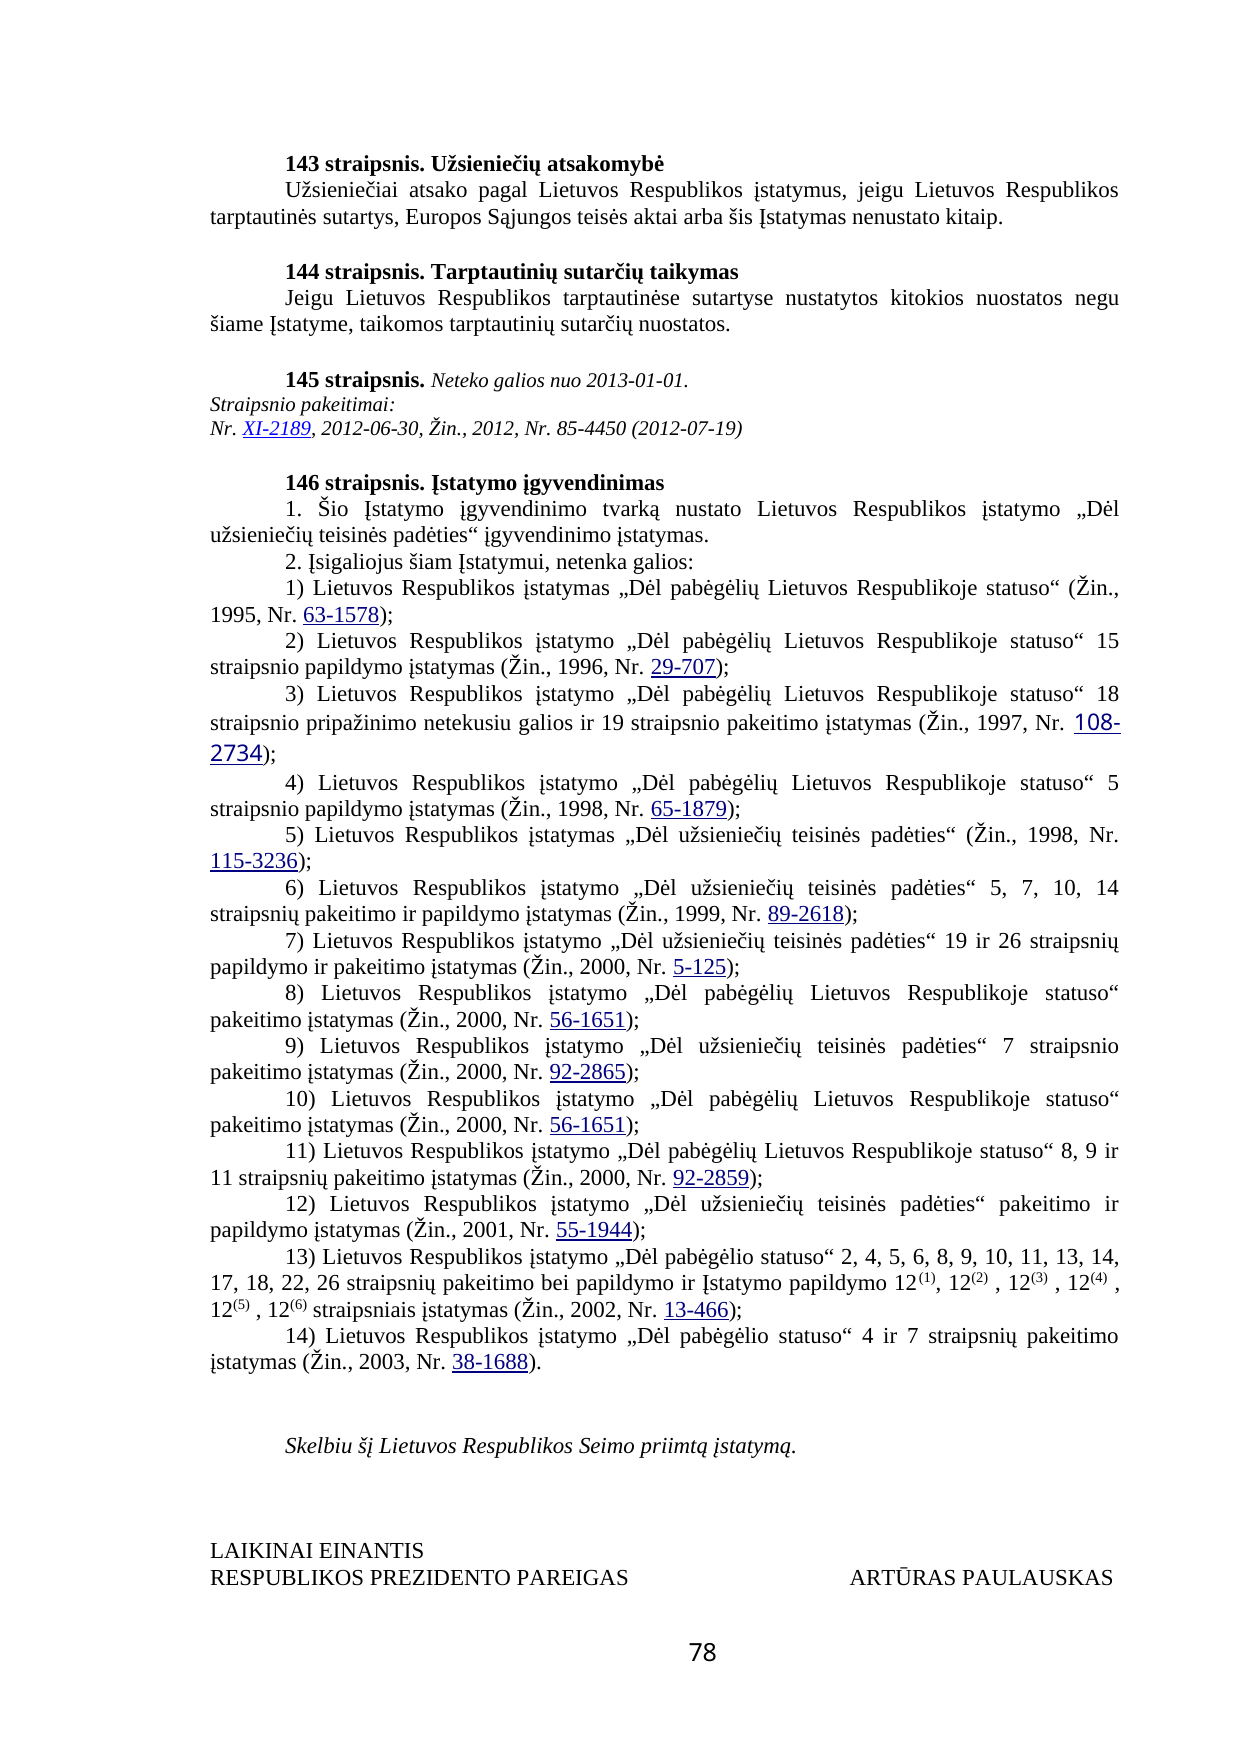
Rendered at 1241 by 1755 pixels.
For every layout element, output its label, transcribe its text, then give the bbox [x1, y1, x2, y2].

text 13) Lietuvos Respublikos įstatymo „Dėl pabėgėlio statuso“ 2, 4, 5, 6, 8, 9, 10, 11, 13, 14, 17, 18, 22, 26 straipsnių pakeitimo bei papildymo ir Įstatymo papildymo 12(1), 12(2) , 12(3) , 12(4) , 12(5) , 12(6) straipsniais įstatymas (Žin., 2002, Nr. 13-466); [210, 1243, 1120, 1322]
text 3) Lietuvos Respublikos įstatymo „Dėl pabėgėlių Lietuvos Respublikoje statuso“ 18 straipsnio pripažinimo netekusiu galios ir 19 straipsnio pakeitimo įstatymas (Žin., 1997, Nr. 108-2734); [210, 680, 1120, 768]
text 146 straipsnis. Įstatymo įgyvendinimas [210, 469, 1120, 495]
text 5) Lietuvos Respublikos įstatymas „Dėl užsieniečių teisinės padėties“ (Žin., 1998, Nr. 115-3236); [210, 821, 1120, 874]
text Jeigu Lietuvos Respublikos tarptautinėse sutartyse nustatytos kitokios nuostatos negu šiame Įstatyme, taikomos tarptautinių sutarčių nuostatos. [210, 284, 1120, 337]
text 11) Lietuvos Respublikos įstatymo „Dėl pabėgėlių Lietuvos Respublikoje statuso“ 8, 9 ir 11 straipsnių pakeitimo įstatymas (Žin., 2000, Nr. 92-2859); [210, 1137, 1120, 1190]
text 9) Lietuvos Respublikos įstatymo „Dėl užsieniečių teisinės padėties“ 7 straipsnio pakeitimo įstatymas (Žin., 2000, Nr. 92-2865); [210, 1032, 1120, 1085]
text 1. Šio Įstatymo įgyvendinimo tvarką nustato Lietuvos Respublikos įstatymo „Dėl užsieniečių teisinės padėties“ įgyvendinimo įstatymas. [210, 495, 1120, 548]
text 2. Įsigaliojus šiam Įstatymui, netenka galios: [210, 548, 1120, 574]
text Užsieniečiai atsako pagal Lietuvos Respublikos įstatymus, jeigu Lietuvos Respublikos tarptautinės sutartys, Europos Sąjungos teisės aktai arba šis Įstatymas nenustato kitaip. [210, 176, 1120, 229]
text 14) Lietuvos Respublikos įstatymo „Dėl pabėgėlio statuso“ 4 ir 7 straipsnių pakeitimo įstatymas (Žin., 2003, Nr. 38-1688). [210, 1322, 1120, 1375]
text LAIKINAI EINANTIS [210, 1538, 1120, 1564]
text 145 straipsnis. Neteko galios nuo 2013-01-01. [210, 366, 1120, 392]
text 7) Lietuvos Respublikos įstatymo „Dėl užsieniečių teisinės padėties“ 19 ir 26 straipsnių papildymo ir pakeitimo įstatymas (Žin., 2000, Nr. 5-125); [210, 927, 1120, 979]
text 2) Lietuvos Respublikos įstatymo „Dėl pabėgėlių Lietuvos Respublikoje statuso“ 15 straipsnio papildymo įstatymas (Žin., 1996, Nr. 29-707); [210, 627, 1120, 680]
text Nr. XI-2189, 2012-06-30, Žin., 2012, Nr. 85-4450 (2012-07-19) [210, 416, 1120, 440]
text Skelbiu šį Lietuvos Respublikos Seimo priimtą įstatymą. [210, 1432, 1120, 1458]
text 8) Lietuvos Respublikos įstatymo „Dėl pabėgėlių Lietuvos Respublikoje statuso“ pakeitimo įstatymas (Žin., 2000, Nr. 56-1651); [210, 979, 1120, 1032]
text 143 straipsnis. Užsieniečių atsakomybė [210, 150, 1120, 176]
text 6) Lietuvos Respublikos įstatymo „Dėl užsieniečių teisinės padėties“ 5, 7, 10, 14 straipsnių pakeitimo ir papildymo įstatymas (Žin., 1999, Nr. 89-2618); [210, 874, 1120, 927]
text Straipsnio pakeitimai: [210, 392, 1120, 416]
text 1) Lietuvos Respublikos įstatymas „Dėl pabėgėlių Lietuvos Respublikoje statuso“ (Žin., 1995, Nr. 63-1578); [210, 574, 1120, 627]
text 10) Lietuvos Respublikos įstatymo „Dėl pabėgėlių Lietuvos Respublikoje statuso“ pakeitimo įstatymas (Žin., 2000, Nr. 56-1651); [210, 1085, 1120, 1137]
text RESPUBLIKOS PREZIDENTO PAREIGAS ARTŪRAS PAULAUSKAS [210, 1564, 1120, 1590]
text 12) Lietuvos Respublikos įstatymo „Dėl užsieniečių teisinės padėties“ pakeitimo ir papildymo įstatymas (Žin., 2001, Nr. 55-1944); [210, 1190, 1120, 1243]
text 144 straipsnis. Tarptautinių sutarčių taikymas [210, 258, 1120, 284]
text 4) Lietuvos Respublikos įstatymo „Dėl pabėgėlių Lietuvos Respublikoje statuso“ 5 straipsnio papildymo įstatymas (Žin., 1998, Nr. 65-1879); [210, 768, 1120, 821]
